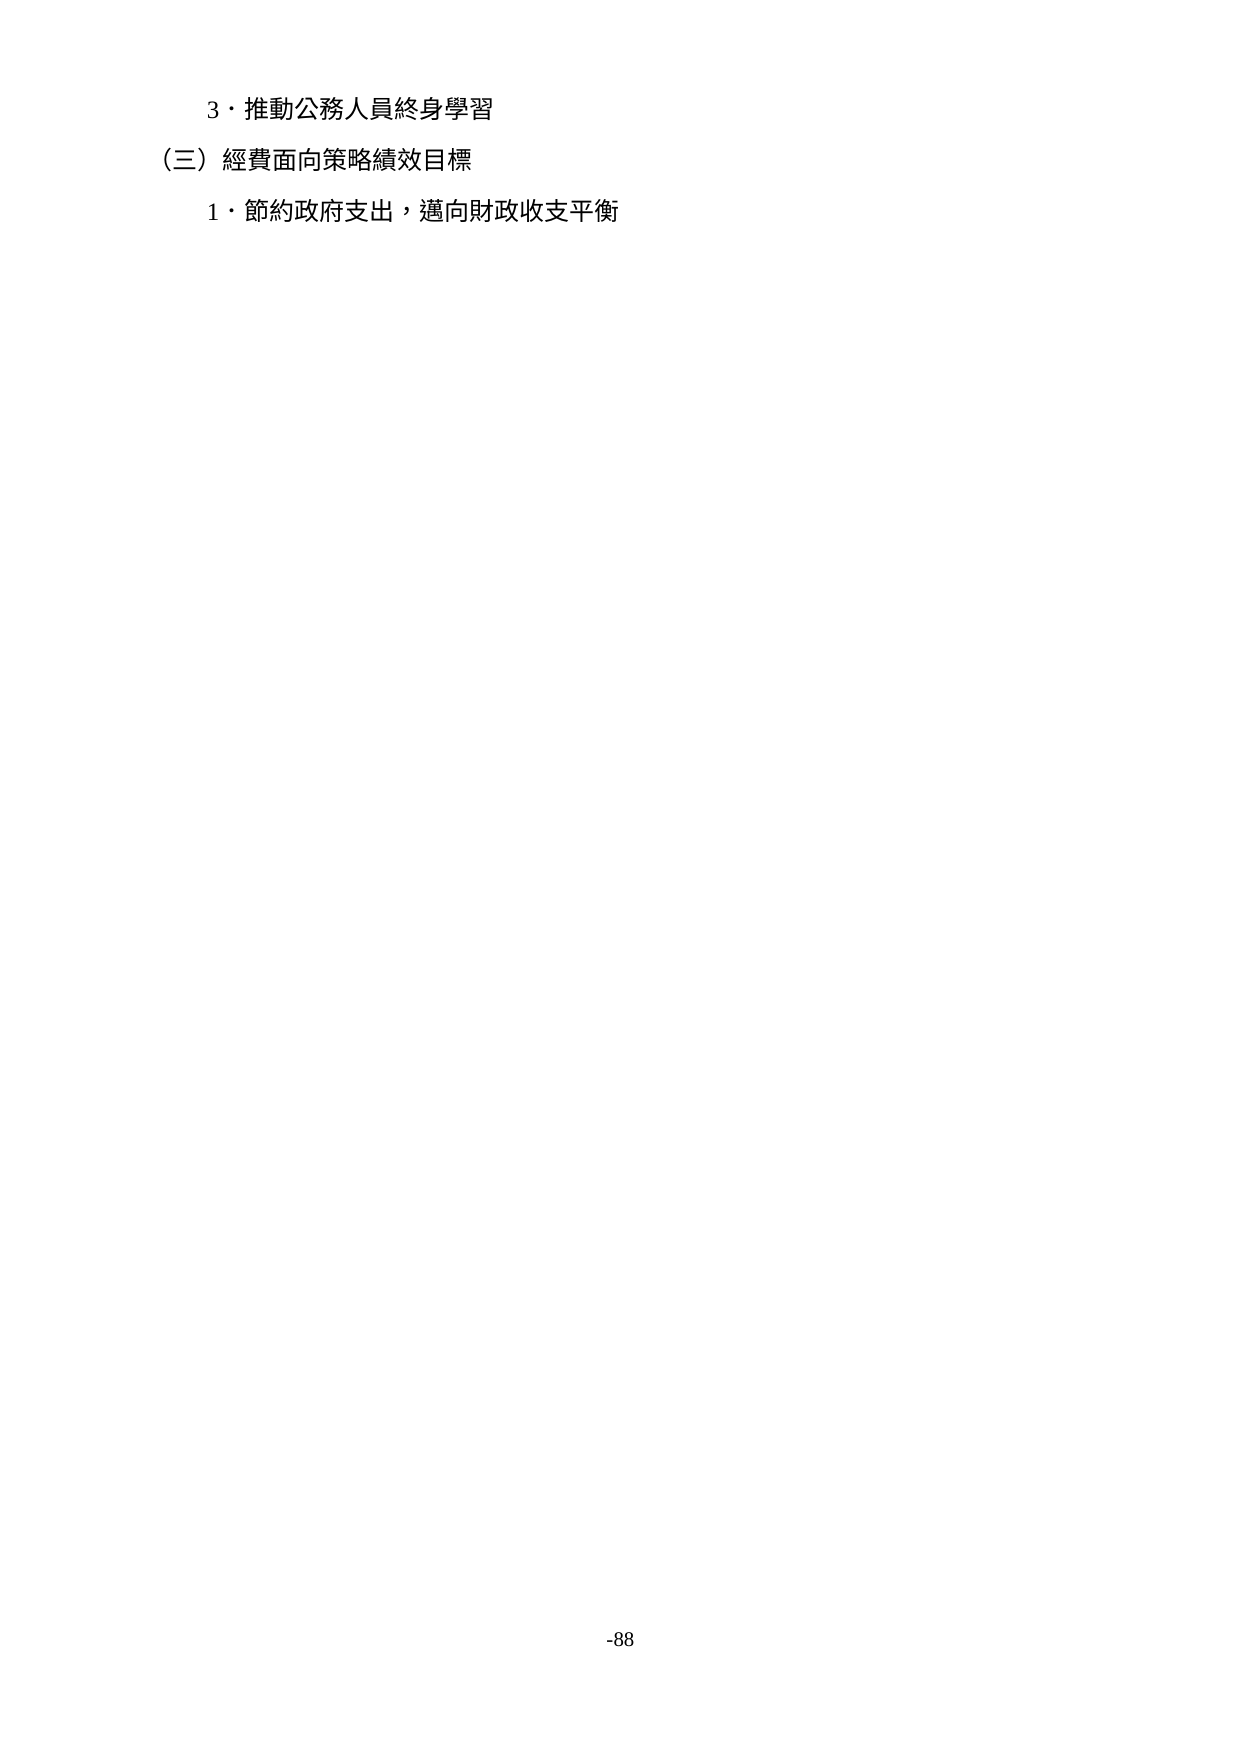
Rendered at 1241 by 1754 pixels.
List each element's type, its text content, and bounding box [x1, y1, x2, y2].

list 推動公務人員終身學習 [207, 89, 1152, 126]
text （三）經費面向策略績效目標 [148, 140, 1152, 176]
list 節約政府支出，邁向財政收支平衡 [207, 191, 1152, 227]
